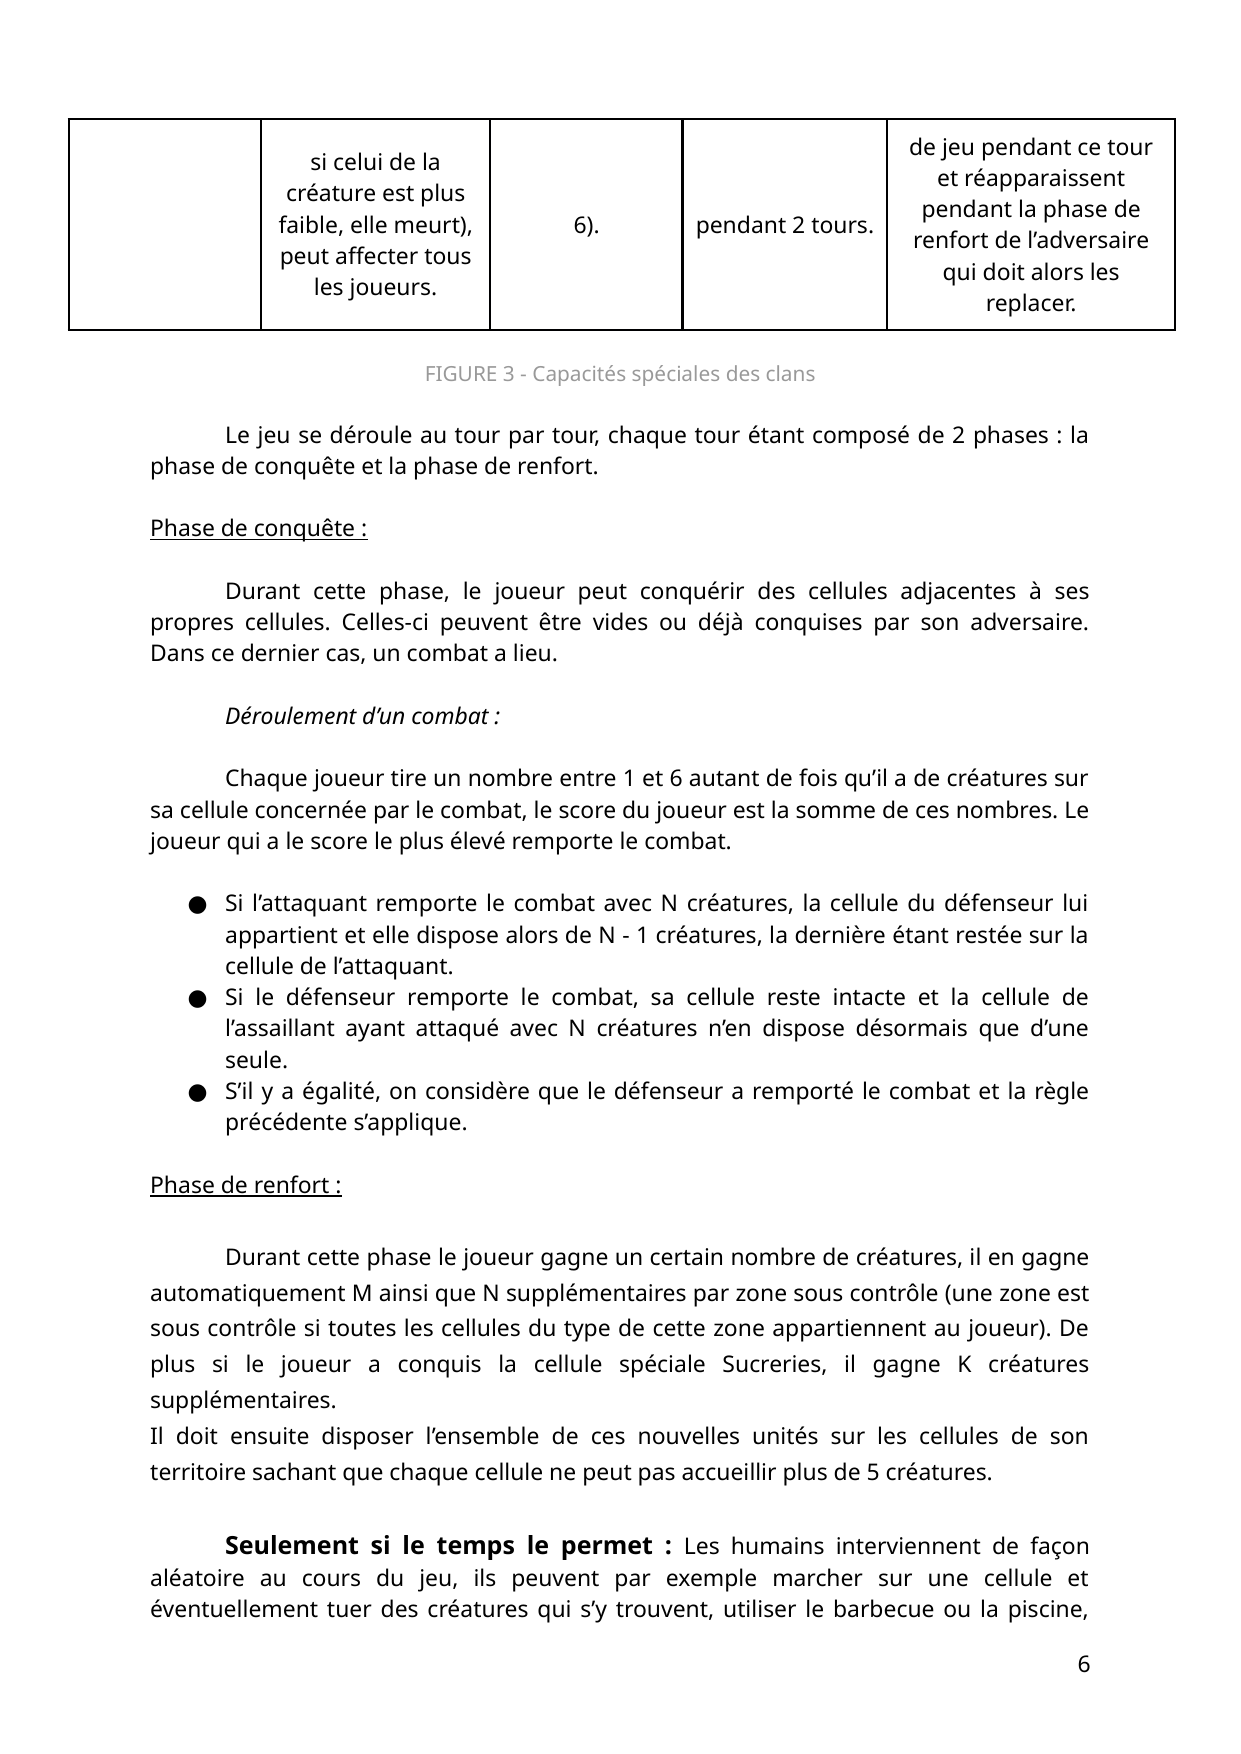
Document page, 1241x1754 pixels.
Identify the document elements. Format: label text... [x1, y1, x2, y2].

text Phase de renfort : [150, 1169, 1090, 1200]
table_cell [70, 120, 260, 328]
table_cell si celui de la créature est plus faible, elle meurt), peut affecter tous les joueurs. [262, 120, 489, 328]
text Chaque joueur tire un nombre entre 1 et 6 autant de fois qu’il a de créatures sur sa cellule concernée par le combat, le score du joueur est la somme de ces nombres. Le joueur qui a le score le plus élevé remporte le combat. [150, 762, 1090, 856]
list S’il y a égalité, on considère que le défenseur a remporté le combat et la règle précédente s’applique. [187, 1075, 1090, 1137]
subtitle FIGURE 3 - Capacités spéciales des clans [150, 359, 1090, 387]
list Si le défenseur remporte le combat, sa cellule reste intacte et la cellule de l’assaillant ayant attaqué avec N créatures n’en dispose désormais que d’une seule. [187, 981, 1090, 1075]
table_cell de jeu pendant ce tour et réapparaissent pendant la phase de renfort de l’adversaire qui doit alors les replacer. [888, 120, 1174, 328]
text Le jeu se déroule au tour par tour, chaque tour étant composé de 2 phases : la phase de conquête et la phase de renfort. [150, 419, 1090, 481]
table_cell 6). [491, 120, 681, 328]
list Si l’attaquant remporte le combat avec N créatures, la cellule du défenseur lui appartient et elle dispose alors de N - 1 créatures, la dernière étant restée sur la cellule de l’attaquant. [187, 887, 1090, 981]
text Durant cette phase, le joueur peut conquérir des cellules adjacentes à ses propres cellules. Celles-ci peuvent être vides ou déjà conquises par son adversaire. Dans ce dernier cas, un combat a lieu. [150, 575, 1090, 669]
text Déroulement d’un combat : [150, 700, 1090, 731]
text Il doit ensuite disposer l’ensemble de ces nouvelles unités sur les cellules de son territoire sachant que chaque cellule ne peut pas accueillir plus de 5 créatures. [150, 1420, 1090, 1487]
text Durant cette phase le joueur gagne un certain nombre de créatures, il en gagne automatiquement M ainsi que N supplémentaires par zone sous contrôle (une zone est sous contrôle si toutes les cellules du type de cette zone appartiennent au joueur). De plus si le joueur a conquis la cellule spéciale Sucreries, il gagne K créatures supplémentaires. [150, 1241, 1090, 1416]
text Phase de conquête : [150, 512, 1090, 544]
text Seulement si le temps le permet : Les humains interviennent de façon aléatoire au cours du jeu, ils peuvent par exemple marcher sur une cellule et éventuellement tuer des créatures qui s’y trouvent, utiliser le barbecue ou la piscine, [150, 1528, 1090, 1624]
table_cell pendant 2 tours. [684, 120, 886, 328]
